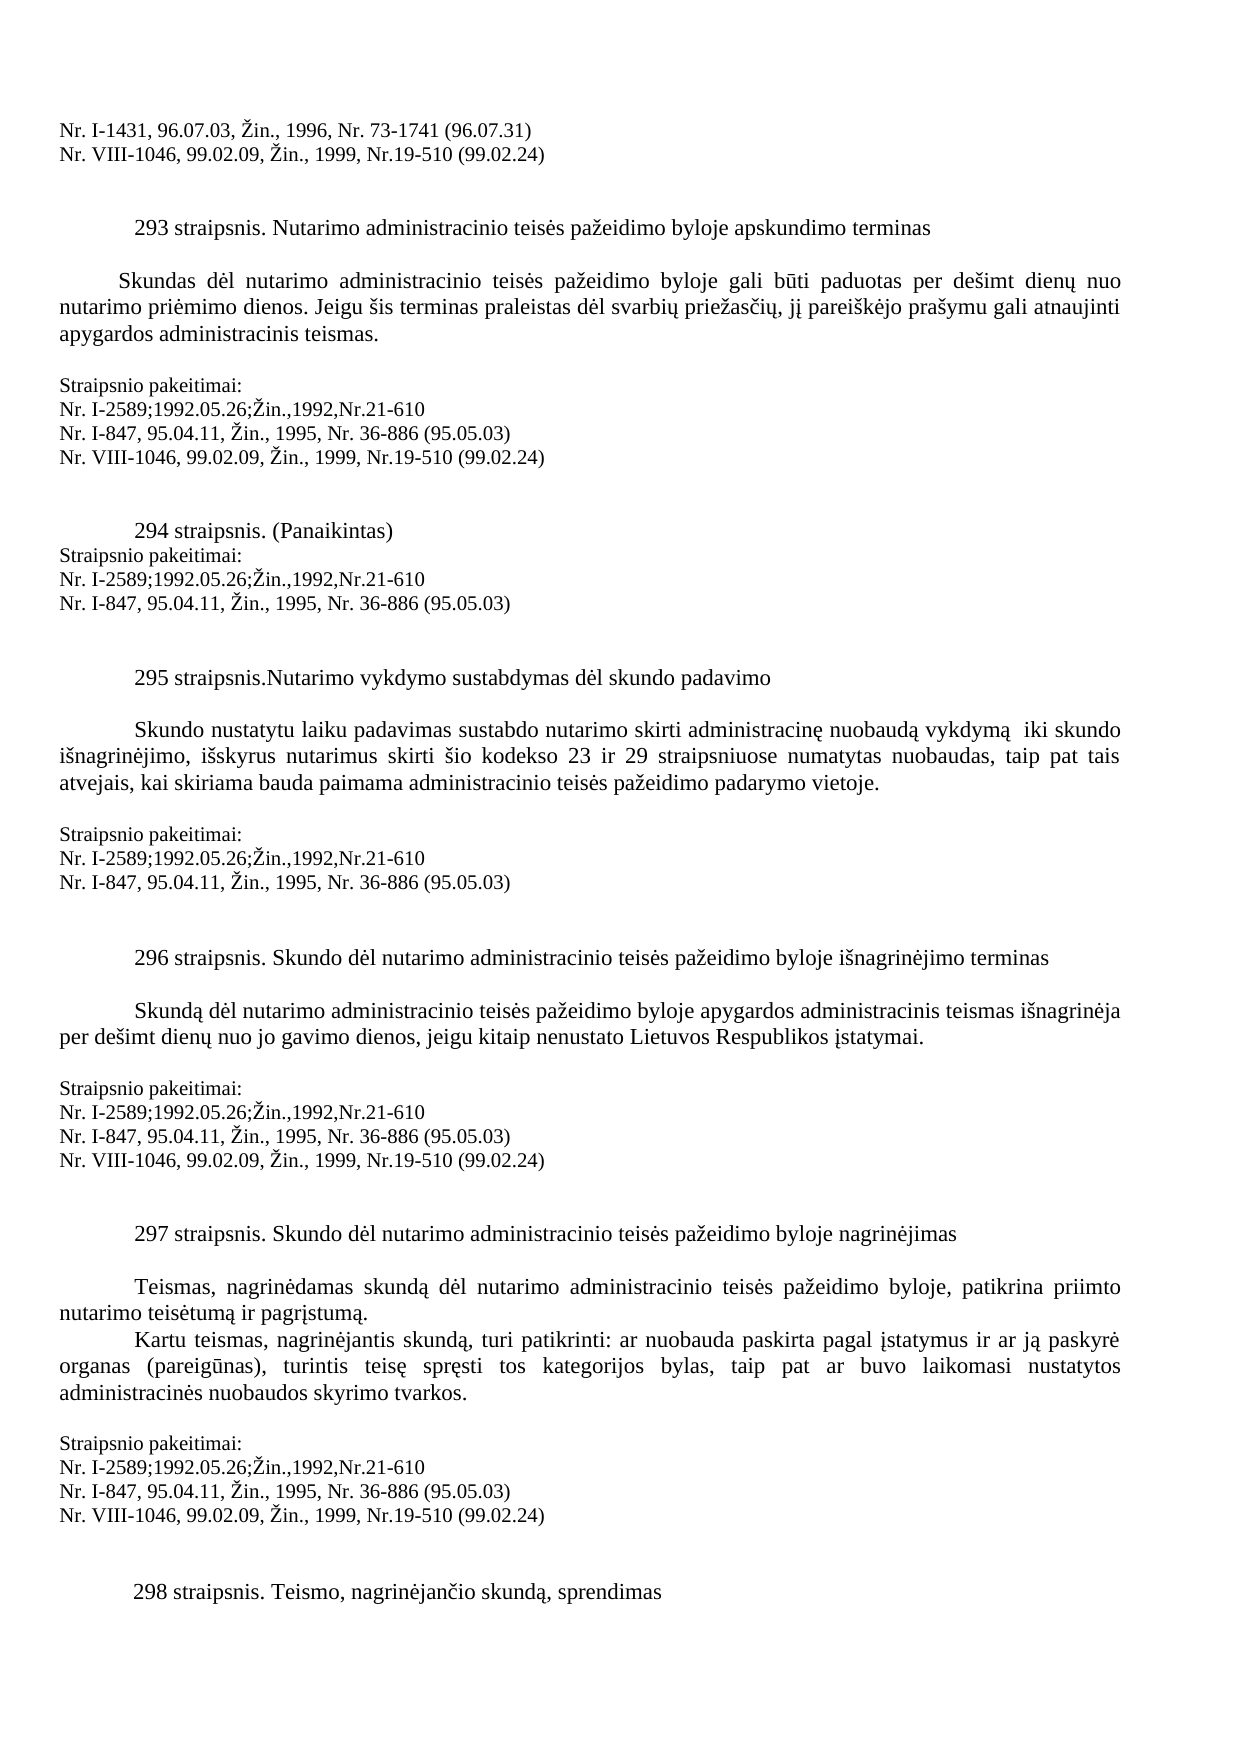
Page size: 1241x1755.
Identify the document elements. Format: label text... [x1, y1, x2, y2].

text 295 straipsnis.Nutarimo vykdymo sustabdymas dėl skundo padavimo [59, 663, 1122, 690]
text Nr. I-847, 95.04.11, Žin., 1995, Nr. 36-886 (95.05.03) [59, 1479, 1122, 1503]
text Straipsnio pakeitimai: [59, 822, 1122, 846]
text 293 straipsnis. Nutarimo administracinio teisės pažeidimo byloje apskundimo terminas [134, 214, 1122, 241]
text Nr. I-2589;1992.05.26;Žin.,1992,Nr.21-610 [59, 397, 1122, 421]
text Nr. I-847, 95.04.11, Žin., 1995, Nr. 36-886 (95.05.03) [59, 421, 1122, 445]
text Nr. I-2589;1992.05.26;Žin.,1992,Nr.21-610 [59, 846, 1122, 870]
text Nr. I-2589;1992.05.26;Žin.,1992,Nr.21-610 [59, 1100, 1122, 1124]
text Nr. VIII-1046, 99.02.09, Žin., 1999, Nr.19-510 (99.02.24) [59, 1503, 1122, 1527]
text Straipsnio pakeitimai: [59, 372, 1122, 397]
text Straipsnio pakeitimai: [59, 543, 1122, 567]
text Skundas dėl nutarimo administracinio teisės pažeidimo byloje gali būti paduotas per dešimt dienų nuo nutarimo priėmimo dienos. Jeigu šis terminas praleistas dėl svarbių priežasčių, jį pareiškėjo prašymu gali atnaujinti apygardos administracinis teismas. [59, 267, 1122, 346]
text Straipsnio pakeitimai: [59, 1076, 1122, 1100]
text Nr. I-847, 95.04.11, Žin., 1995, Nr. 36-886 (95.05.03) [59, 1124, 1122, 1148]
text Skundą dėl nutarimo administracinio teisės pažeidimo byloje apygardos administracinis teismas išnagrinėja per dešimt dienų nuo jo gavimo dienos, jeigu kitaip nenustato Lietuvos Respublikos įstatymai. [59, 997, 1122, 1050]
text Nr. I-1431, 96.07.03, Žin., 1996, Nr. 73-1741 (96.07.31) [59, 118, 1122, 142]
text Nr. VIII-1046, 99.02.09, Žin., 1999, Nr.19-510 (99.02.24) [59, 142, 1122, 166]
text Nr. I-2589;1992.05.26;Žin.,1992,Nr.21-610 [59, 1455, 1122, 1479]
text 294 straipsnis. (Panaikintas) [59, 517, 1122, 543]
text Skundo nustatytu laiku padavimas sustabdo nutarimo skirti administracinę nuobaudą vykdymą iki skundo išnagrinėjimo, išskyrus nutarimus skirti šio kodekso 23 ir 29 straipsniuose numatytas nuobaudas, taip pat tais atvejais, kai skiriama bauda paimama administracinio teisės pažeidimo padarymo vietoje. [59, 716, 1122, 795]
text Nr. I-2589;1992.05.26;Žin.,1992,Nr.21-610 [59, 567, 1122, 591]
text Kartu teismas, nagrinėjantis skundą, turi patikrinti: ar nuobauda paskirta pagal įstatymus ir ar ją paskyrė organas (pareigūnas), turintis teisę spręsti tos kategorijos bylas, taip pat ar buvo laikomasi nustatytos administracinės nuobaudos skyrimo tvarkos. [59, 1326, 1122, 1405]
text Teismas, nagrinėdamas skundą dėl nutarimo administracinio teisės pažeidimo byloje, patikrina priimto nutarimo teisėtumą ir pagrįstumą. [59, 1273, 1122, 1326]
text 297 straipsnis. Skundo dėl nutarimo administracinio teisės pažeidimo byloje nagrinėjimas [134, 1220, 1122, 1247]
text Nr. VIII-1046, 99.02.09, Žin., 1999, Nr.19-510 (99.02.24) [59, 445, 1122, 469]
text 296 straipsnis. Skundo dėl nutarimo administracinio teisės pažeidimo byloje išnagrinėjimo terminas [134, 944, 1122, 971]
text Nr. I-847, 95.04.11, Žin., 1995, Nr. 36-886 (95.05.03) [59, 870, 1122, 894]
text Nr. I-847, 95.04.11, Žin., 1995, Nr. 36-886 (95.05.03) [59, 591, 1122, 615]
text Straipsnio pakeitimai: [59, 1431, 1122, 1455]
text 298 straipsnis. Teismo, nagrinėjančio skundą, sprendimas [59, 1578, 1122, 1604]
text Nr. VIII-1046, 99.02.09, Žin., 1999, Nr.19-510 (99.02.24) [59, 1148, 1122, 1172]
